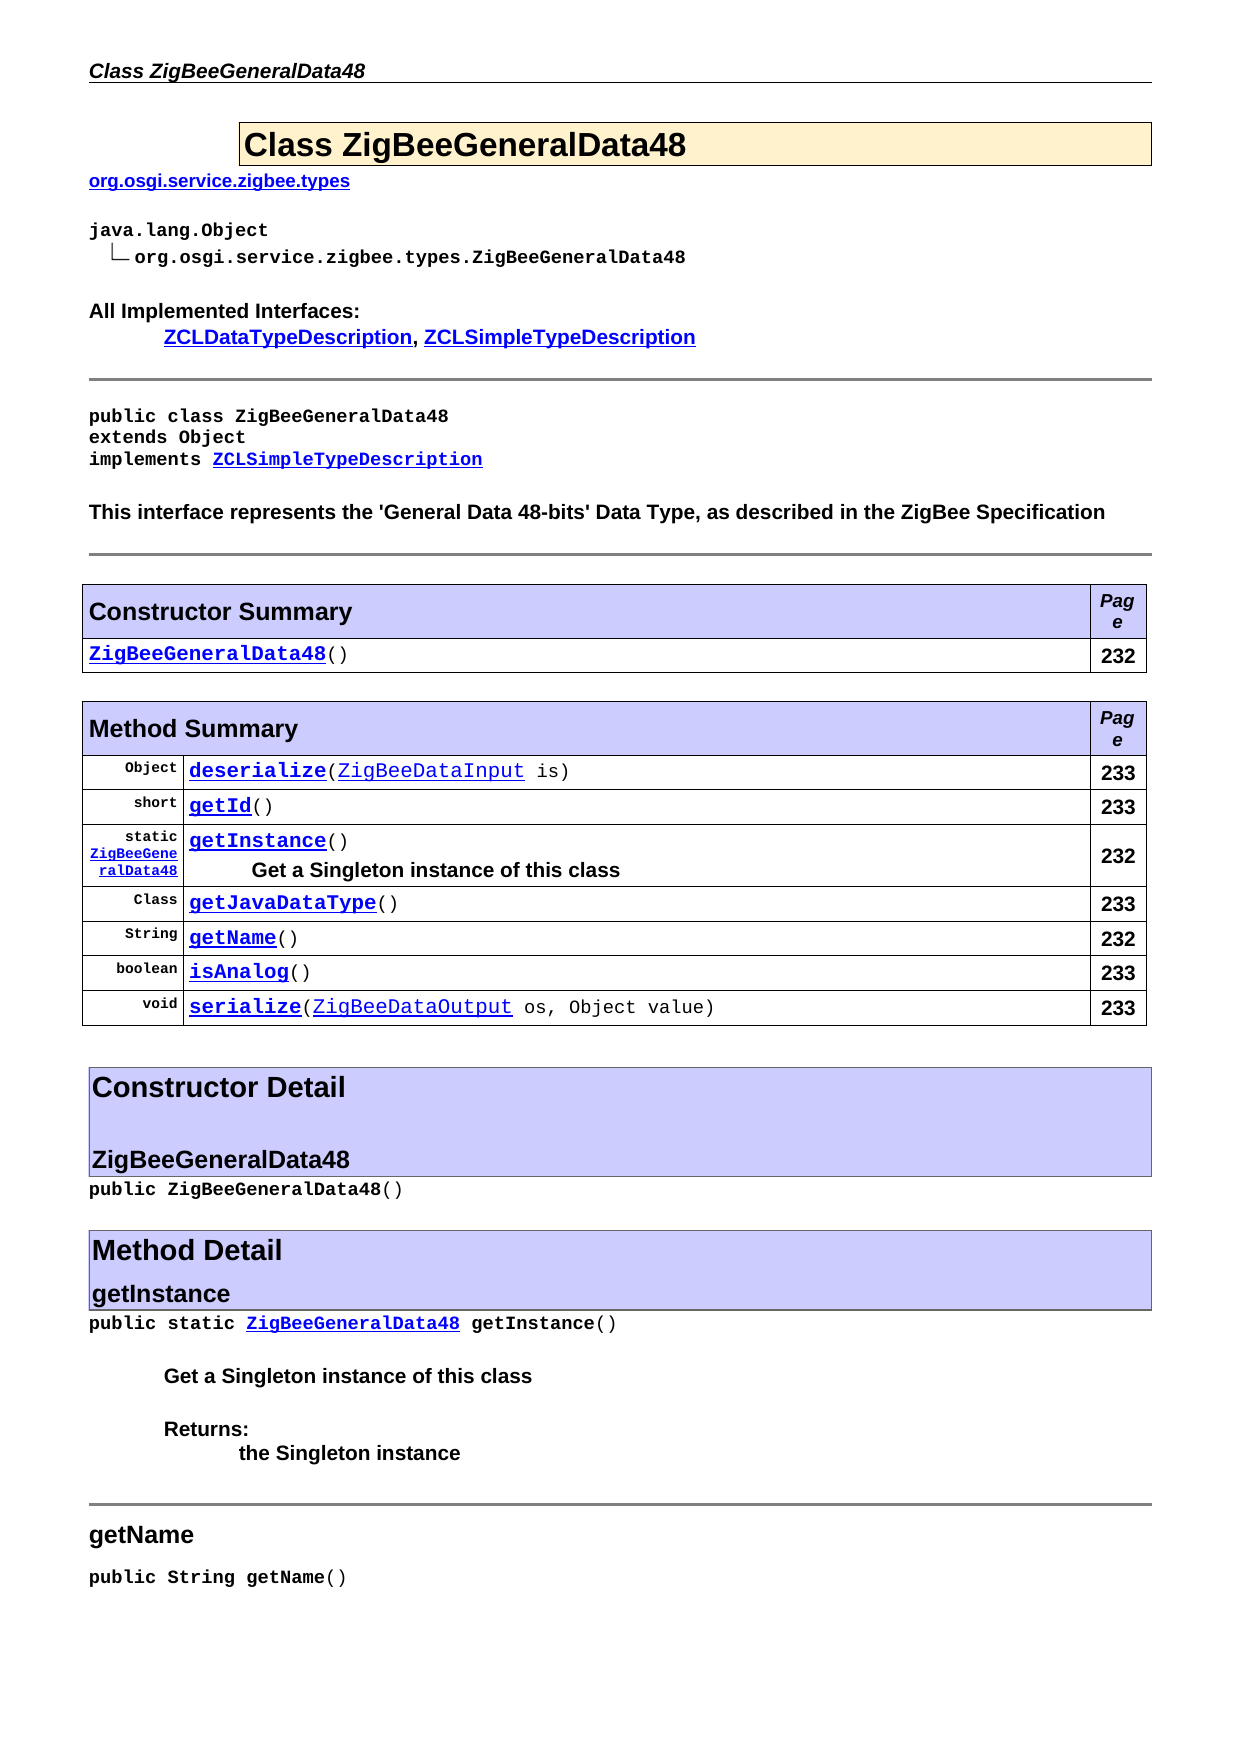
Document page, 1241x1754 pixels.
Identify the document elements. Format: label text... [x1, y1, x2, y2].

table_cell 232 [1091, 922, 1146, 955]
text This interface represents the 'General Data 48-bits' Data Type, as described in the ZigBee Specification [88, 500, 1152, 524]
table_cell serialize(ZigBeeDataOutput os, Object value) [184, 991, 1090, 1024]
table_header Method Summary [83, 702, 1090, 755]
subtitle Method Detail [90, 1231, 1151, 1267]
text public static ZigBeeGeneralData48 getInstance() [88, 1313, 1152, 1335]
table_cell 232 [1091, 639, 1146, 672]
subtitle Class ZigBeeGeneralData48 [240, 123, 1151, 165]
table_cell Class [83, 887, 183, 921]
table_cell 233 [1091, 956, 1146, 990]
table_header Constructor Summary [83, 585, 1090, 638]
text extends Object [88, 428, 1152, 449]
text Get a Singleton instance of this class [163, 1364, 1152, 1388]
table_cell Object [83, 756, 183, 789]
text java.lang.Object [88, 221, 1152, 242]
table_cell 232 [1091, 825, 1146, 886]
table_cell getJavaDataType() [184, 887, 1090, 921]
table_header Page [1091, 585, 1146, 638]
table_cell getId() [184, 790, 1090, 824]
table_cell 233 [1091, 790, 1146, 824]
text ZCLDataTypeDescription, ZCLSimpleTypeDescription [163, 325, 1152, 349]
picture [111, 241, 135, 264]
subtitle getInstance [90, 1276, 1151, 1309]
table_cell boolean [83, 956, 183, 990]
table_cell getName() [184, 922, 1090, 955]
subtitle ZigBeeGeneralData48 [90, 1142, 1151, 1176]
text Returns: [163, 1417, 1152, 1441]
table_cell 233 [1091, 991, 1146, 1024]
subtitle Constructor Detail [90, 1068, 1151, 1103]
text implements ZCLSimpleTypeDescription [88, 449, 1152, 471]
table_cell String [83, 922, 183, 955]
table_cell static ZigBeeGeneralData48 [83, 825, 183, 886]
table_cell void [83, 991, 183, 1024]
table_cell deserialize(ZigBeeDataInput is) [184, 756, 1090, 789]
table_cell getInstance() Get a Singleton instance of this class [184, 825, 1090, 886]
text the Singleton instance [238, 1441, 1152, 1465]
table_cell short [83, 790, 183, 824]
text public class ZigBeeGeneralData48 [88, 407, 1152, 428]
text public ZigBeeGeneralData48() [88, 1179, 1152, 1201]
text public String getName() [88, 1568, 1152, 1589]
text org.osgi.service.zigbee.types.ZigBeeGeneralData48 [88, 242, 1152, 269]
table_cell 233 [1091, 756, 1146, 789]
subtitle All Implemented Interfaces: [88, 298, 1152, 322]
text org.osgi.service.zigbee.types [88, 170, 1152, 191]
table_cell isAnalog() [184, 956, 1090, 990]
table_cell 233 [1091, 887, 1146, 921]
table_cell ZigBeeGeneralData48() [83, 639, 1090, 672]
table_header Page [1091, 702, 1146, 755]
